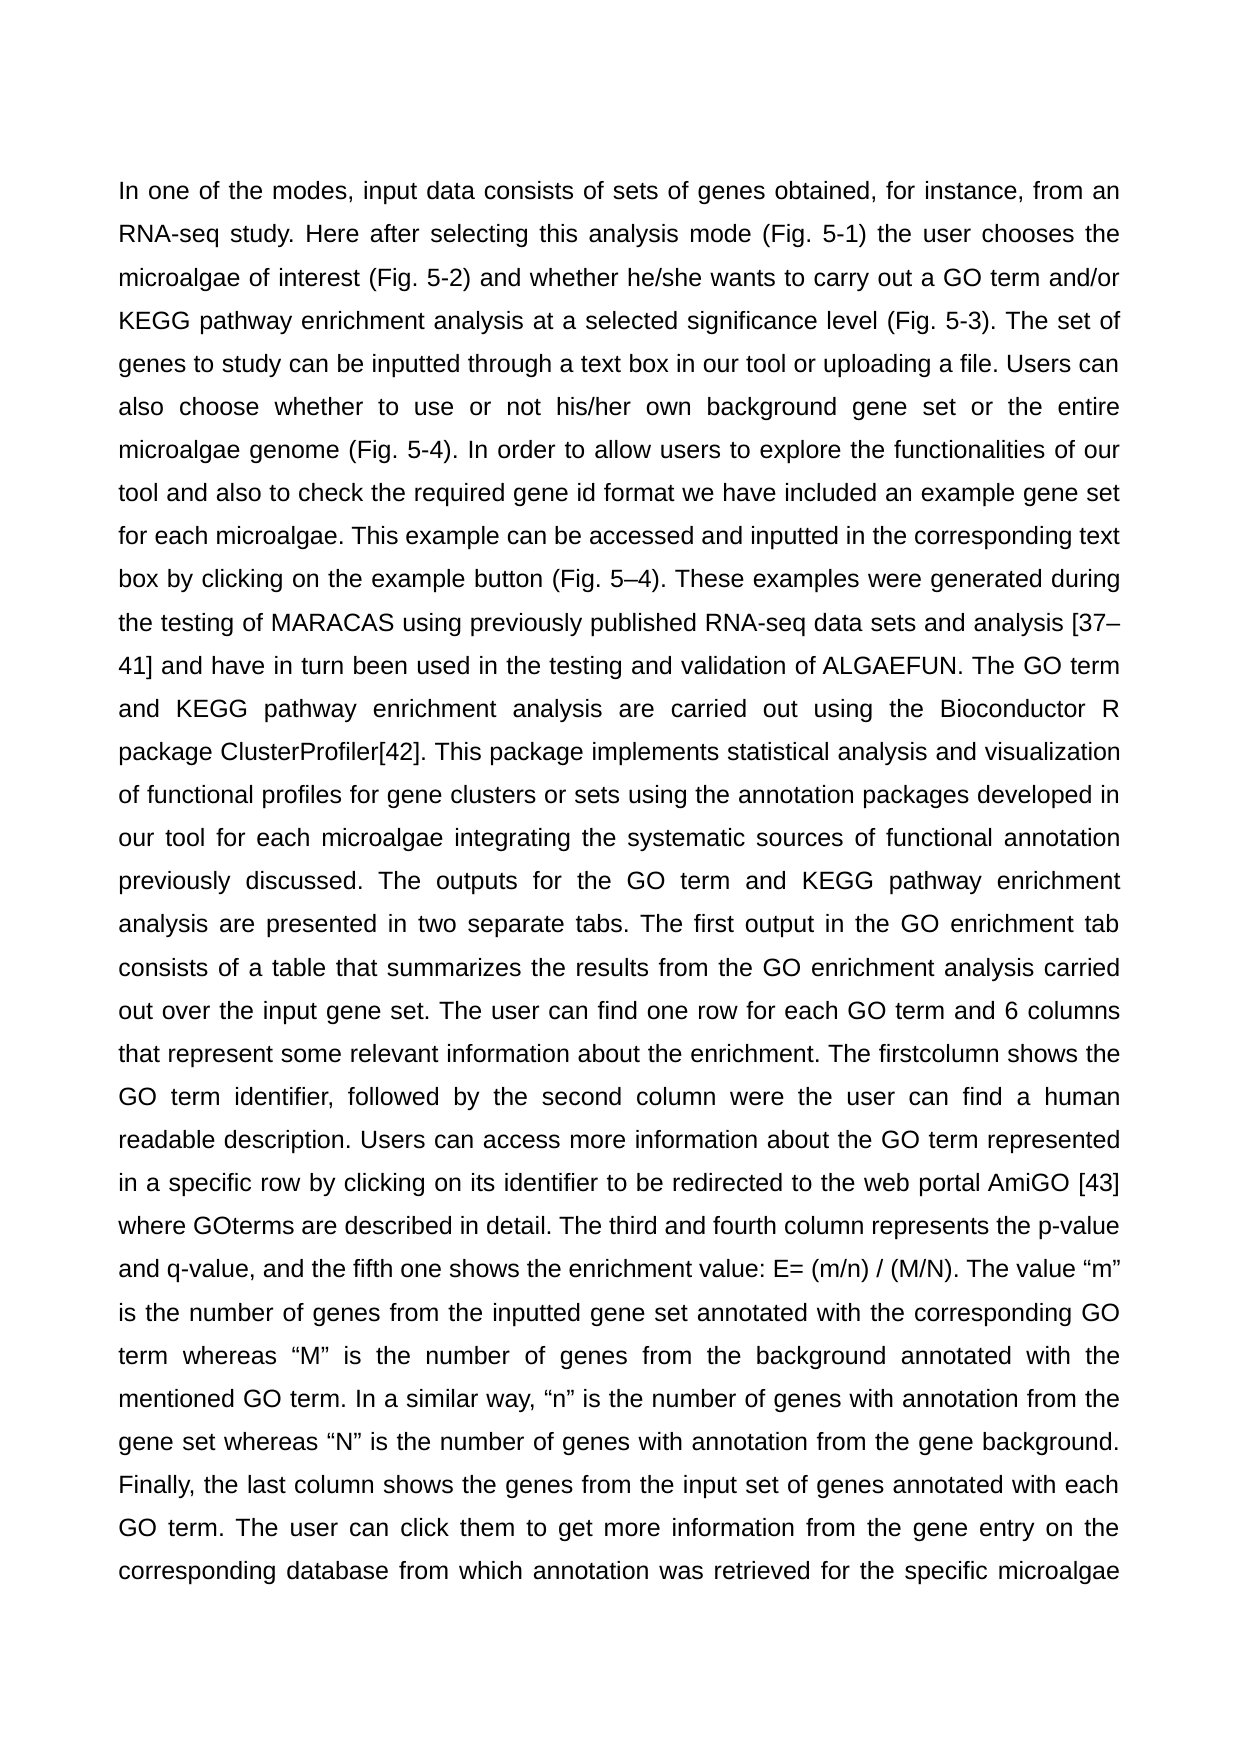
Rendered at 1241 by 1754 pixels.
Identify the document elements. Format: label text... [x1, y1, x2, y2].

text In one of the modes, input data consists of sets of genes obtained, for instance, from an RNA-seq study. Here after selecting this analysis mode (Fig. 5-1) the user chooses the microalgae of interest (Fig. 5-2) and whether he/she wants to carry out a GO term and/or KEGG pathway enrichment analysis at a selected significance level (Fig. 5-3). The set of genes to study can be inputted through a text box in our tool or uploading a file. Users can also choose whether to use or not his/her own background gene set or the entire microalgae genome (Fig. 5-4). In order to allow users to explore the functionalities of our tool and also to check the required gene id format we have included an example gene set for each microalgae. This example can be accessed and inputted in the corresponding text box by clicking on the example button (Fig. 5–4). These examples were generated during the testing of MARACAS using previously published RNA-seq data sets and analysis [37–41] and have in turn been used in the testing and validation of ALGAEFUN. The GO term and KEGG pathway enrichment analysis are carried out using the Bioconductor R package ClusterProfiler[42]. This package implements statistical analysis and visualization of functional profiles for gene clusters or sets using the annotation packages developed in our tool for each microalgae integrating the systematic sources of functional annotation previously discussed. The outputs for the GO term and KEGG pathway enrichment analysis are presented in two separate tabs. The first output in the GO enrichment tab consists of a table that summarizes the results from the GO enrichment analysis carried out over the input gene set. The user can find one row for each GO term and 6 columns that represent some relevant information about the enrichment. The firstcolumn shows the GO term identifier, followed by the second column were the user can find a human readable description. Users can access more information about the GO term represented in a specific row by clicking on its identifier to be redirected to the web portal AmiGO [43] where GOterms are described in detail. The third and fourth column represents the p-value and q-value, and the fifth one shows the enrichment value: E= (m/n) / (M/N). The value “m” is the number of genes from the inputted gene set annotated with the corresponding GO term whereas “M” is the number of genes from the background annotated with the mentioned GO term. In a similar way, “n” is the number of genes with annotation from the gene set whereas “N” is the number of genes with annotation from the gene background. Finally, the last column shows the genes from the input set of genes annotated with each GO term. The user can click them to get more information from the gene entry on the corresponding database from which annotation was retrieved for the specific microalgae [118, 176, 1122, 1585]
